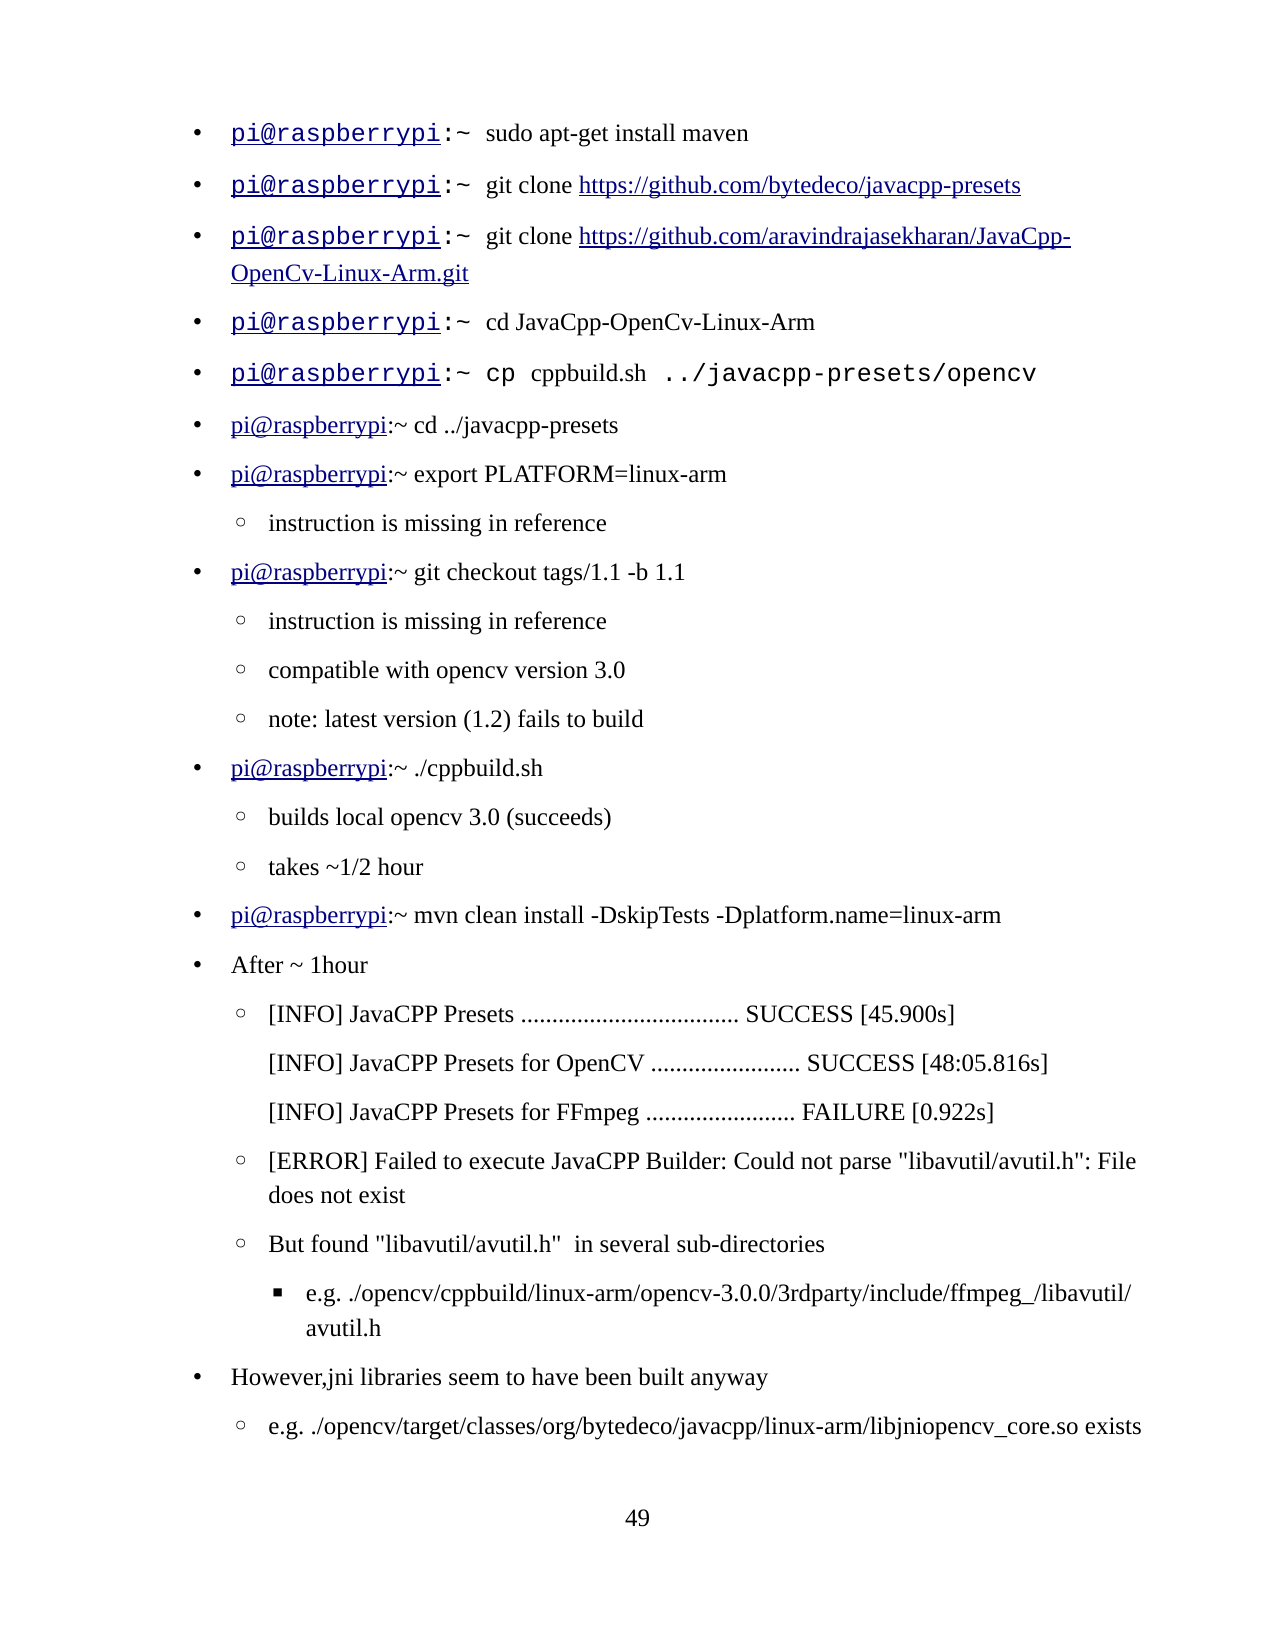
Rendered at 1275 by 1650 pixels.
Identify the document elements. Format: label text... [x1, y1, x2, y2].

list pi@raspberrypi:~ cd ../javacpp-presets [193, 410, 1157, 439]
text [INFO] JavaCPP Presets for OpenCV ........................ SUCCESS [48:05.816s] [268, 1048, 1157, 1077]
list instruction is missing in reference [231, 508, 1157, 537]
list [INFO] JavaCPP Presets ................................... SUCCESS [45.900s] [231, 999, 1157, 1027]
list e.g. ./opencv/target/classes/org/bytedeco/javacpp/linux-arm/libjniopencv_core.so exists [231, 1411, 1157, 1440]
text [INFO] JavaCPP Presets for FFmpeg ........................ FAILURE [0.922s] [268, 1097, 1157, 1126]
list pi@raspberrypi:~ cp cppbuild.sh ../javacpp-presets/opencv [193, 358, 1157, 389]
list pi@raspberrypi:~ git checkout tags/1.1 -b 1.1 [193, 557, 1157, 586]
list e.g. ./opencv/cppbuild/linux-arm/opencv-3.0.0/3rdparty/include/ffmpeg_/libavutil/avutil.h [268, 1278, 1157, 1342]
list pi@raspberrypi:~ ./cppbuild.sh [193, 753, 1157, 782]
list instruction is missing in reference [231, 606, 1157, 635]
list compatible with opencv version 3.0 [231, 655, 1157, 684]
list pi@raspberrypi:~ mvn clean install -DskipTests -Dplatform.name=linux-arm [193, 901, 1157, 929]
list pi@raspberrypi:~ export PLATFORM=linux-arm [193, 459, 1157, 488]
list takes ~1/2 hour [231, 852, 1157, 880]
list pi@raspberrypi:~ git clone https://github.com/bytedeco/javacpp-presets [193, 170, 1157, 201]
list pi@raspberrypi:~ git clone https://github.com/aravindrajasekharan/JavaCpp-OpenCv-Linux-Arm.git [193, 221, 1157, 287]
list pi@raspberrypi:~ sudo apt-get install maven [193, 118, 1157, 149]
list [ERROR] Failed to execute JavaCPP Builder: Could not parse "libavutil/avutil.h": File does not exist [231, 1146, 1157, 1209]
list pi@raspberrypi:~ cd JavaCpp-OpenCv-Linux-Arm [193, 307, 1157, 338]
list But found "libavutil/avutil.h" in several sub-directories [231, 1229, 1157, 1258]
list note: latest version (1.2) fails to build [231, 704, 1157, 733]
list However,jni libraries seem to have been built anyway [193, 1362, 1157, 1391]
list builds local opencv 3.0 (succeeds) [231, 802, 1157, 831]
list After ~ 1hour [193, 950, 1157, 978]
